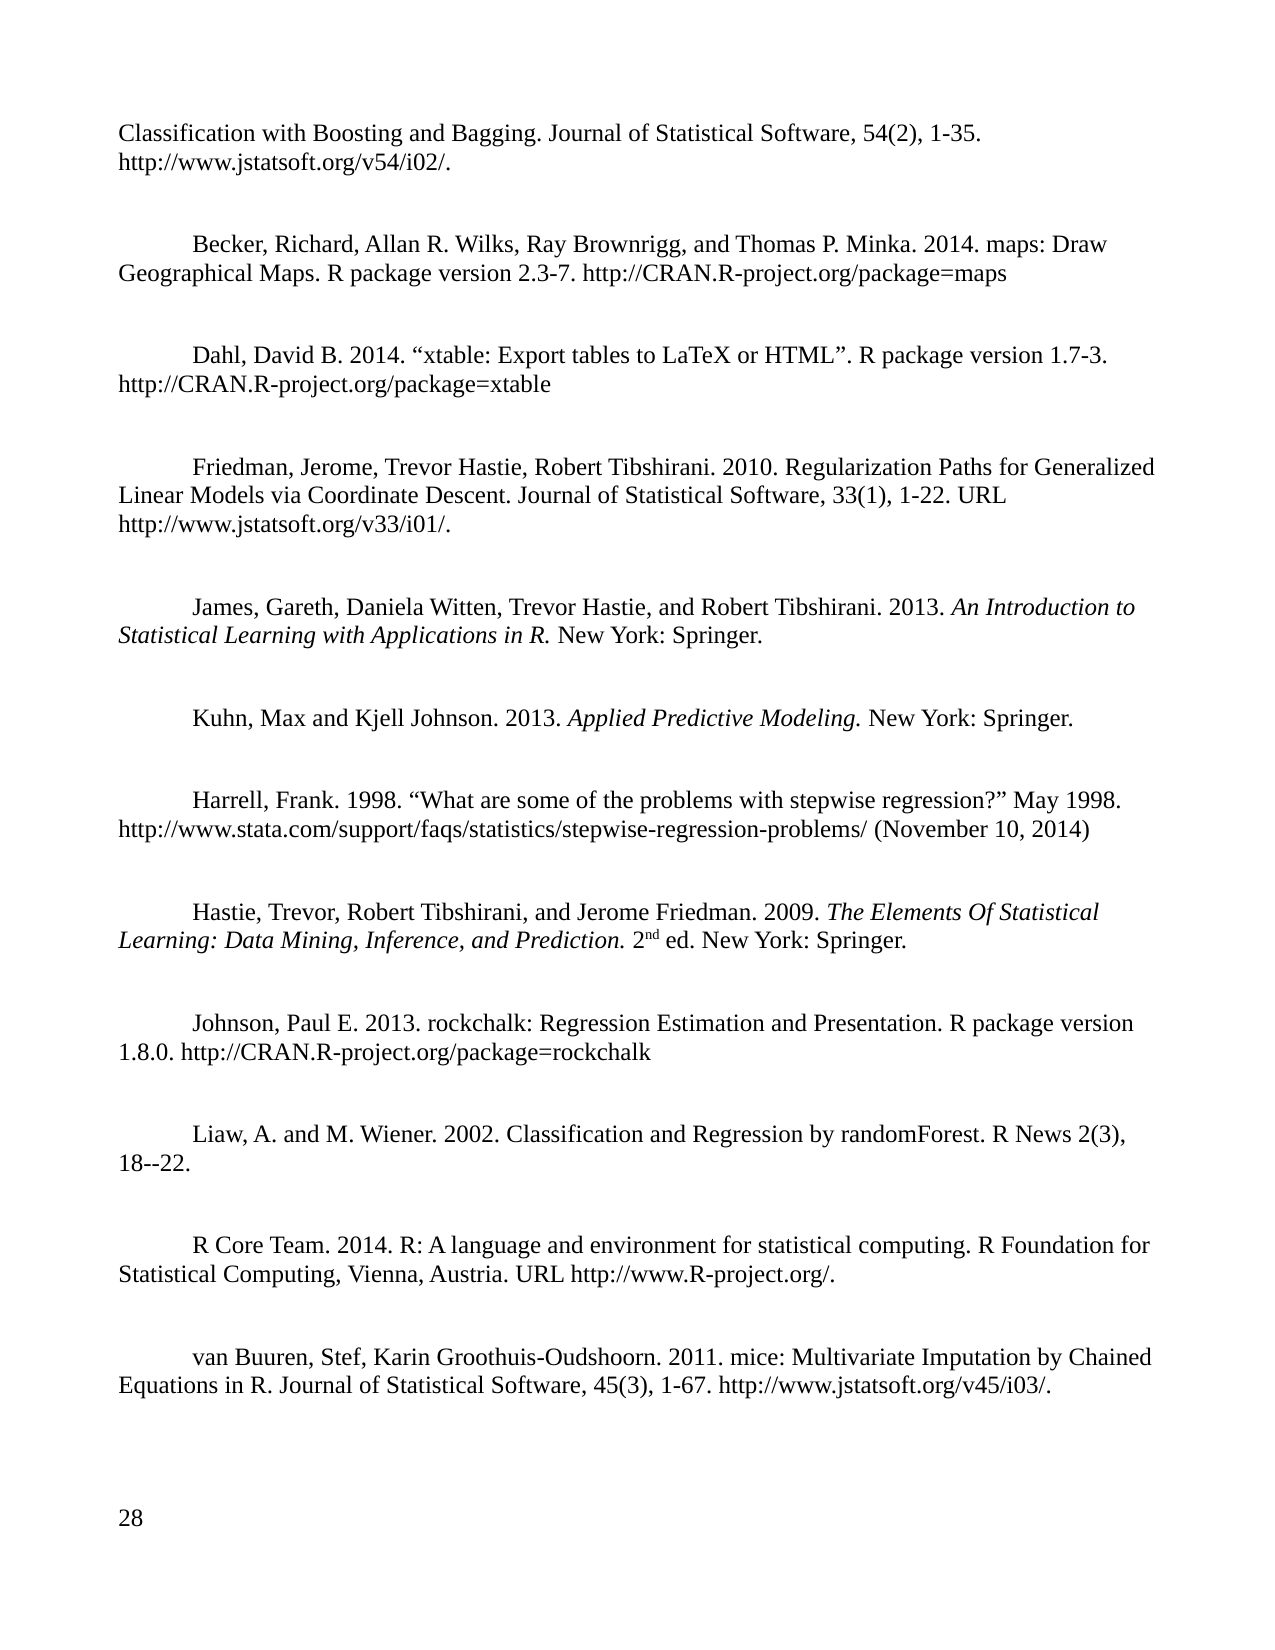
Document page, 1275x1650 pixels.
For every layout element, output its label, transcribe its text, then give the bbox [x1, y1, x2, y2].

text Kuhn, Max and Kjell Johnson. 2013. Applied Predictive Modeling. New York: Springer. [118, 703, 1157, 732]
text Liaw, A. and M. Wiener. 2002. Classification and Regression by randomForest. R News 2(3), 18--22. [118, 1119, 1157, 1177]
text Hastie, Trevor, Robert Tibshirani, and Jerome Friedman. 2009. The Elements Of Statistical Learning: Data Mining, Inference, and Prediction. 2nd ed. New York: Springer. [118, 897, 1157, 954]
text R Core Team. 2014. R: A language and environment for statistical computing. R Foundation for Statistical Computing, Vienna, Austria. URL http://www.R-project.org/. [118, 1231, 1157, 1288]
text Becker, Richard, Allan R. Wilks, Ray Brownrigg, and Thomas P. Minka. 2014. maps: Draw Geographical Maps. R package version 2.3-7. http://CRAN.R-project.org/package=maps [118, 229, 1157, 287]
text Johnson, Paul E. 2013. rockchalk: Regression Estimation and Presentation. R package version 1.8.0. http://CRAN.R-project.org/package=rockchalk [118, 1008, 1157, 1066]
text van Buuren, Stef, Karin Groothuis-Oudshoorn. 2011. mice: Multivariate Imputation by Chained Equations in R. Journal of Statistical Software, 45(3), 1-67. http://www.jstatsoft.org/v45/i03/. [118, 1342, 1157, 1399]
text Harrell, Frank. 1998. “What are some of the problems with stepwise regression?” May 1998. http://www.stata.com/support/faqs/statistics/stepwise-regression-problems/ (November 10, 2014) [118, 786, 1157, 843]
text Dahl, David B. 2014. “xtable: Export tables to LaTeX or HTML”. R package version 1.7-3. http://CRAN.R-project.org/package=xtable [118, 341, 1157, 398]
text James, Gareth, Daniela Witten, Trevor Hastie, and Robert Tibshirani. 2013. An Introduction to Statistical Learning with Applications in R. New York: Springer. [118, 592, 1157, 649]
text Friedman, Jerome, Trevor Hastie, Robert Tibshirani. 2010. Regularization Paths for Generalized Linear Models via Coordinate Descent. Journal of Statistical Software, 33(1), 1-22. URL http://www.jstatsoft.org/v33/i01/. [118, 452, 1157, 538]
text Classification with Boosting and Bagging. Journal of Statistical Software, 54(2), 1-35. http://www.jstatsoft.org/v54/i02/. [118, 118, 1157, 176]
